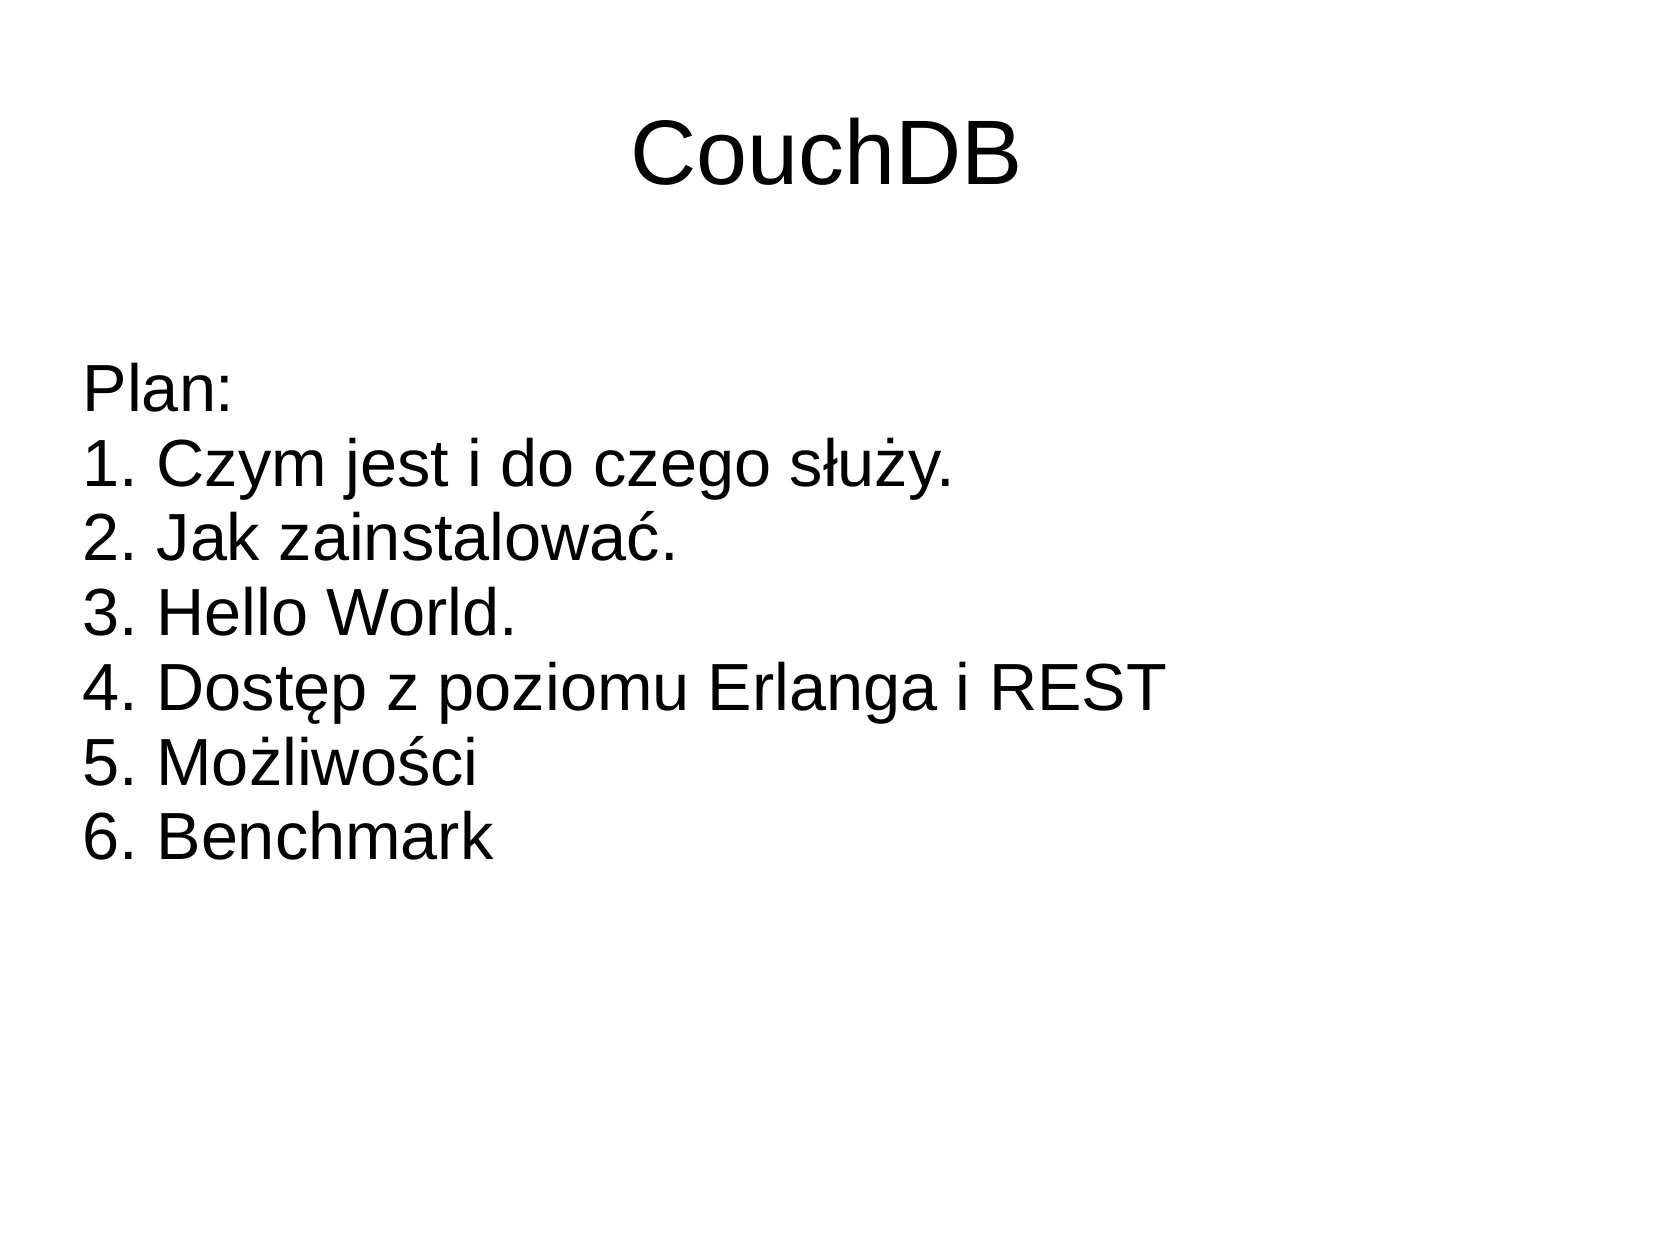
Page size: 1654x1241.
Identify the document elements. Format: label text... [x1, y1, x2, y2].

subtitle Plan: 1. Czym jest i do czego służy. 2. Jak zainstalować. 3. Hello World. 4. Dostęp z poziomu Erlanga i REST 5. Możliwości 6. Benchmark [82, 290, 1538, 1010]
title CouchDB [82, 49, 1571, 257]
